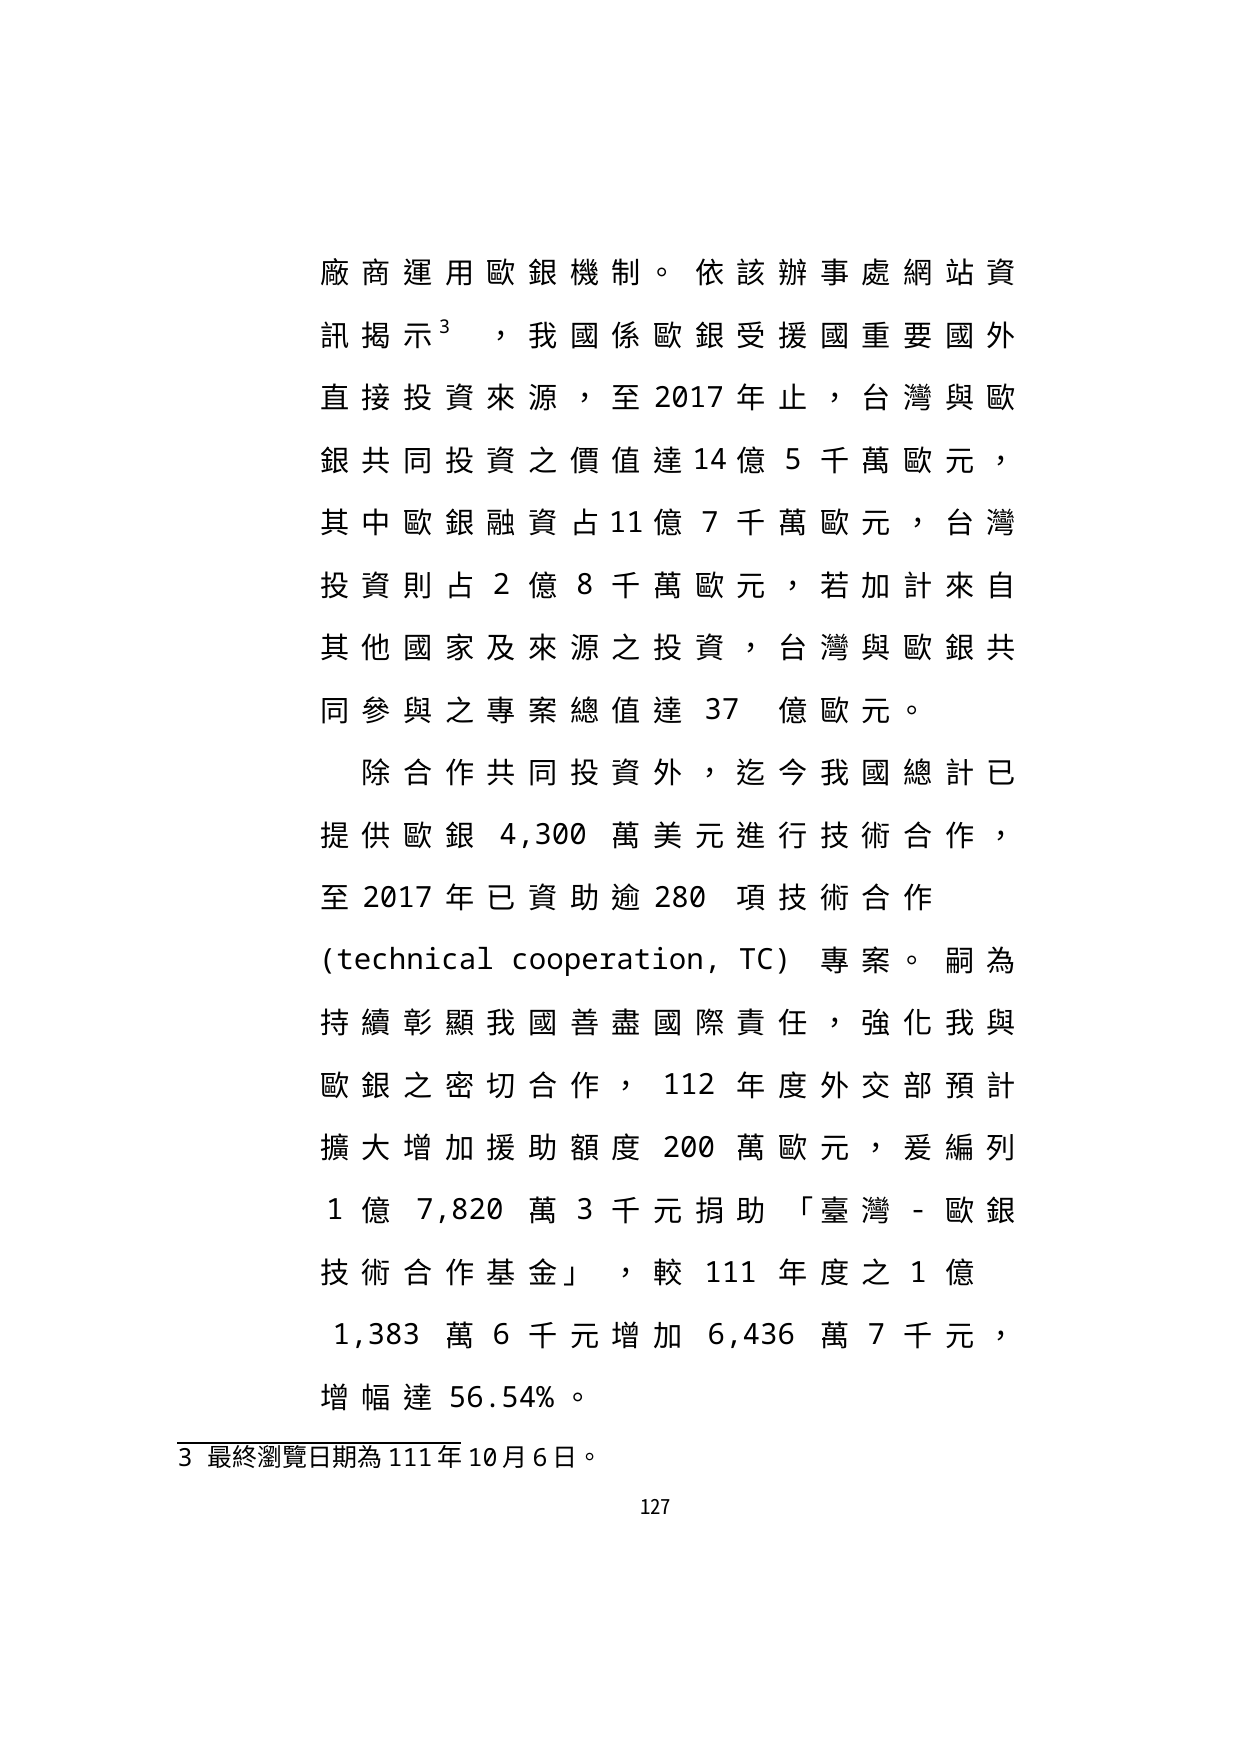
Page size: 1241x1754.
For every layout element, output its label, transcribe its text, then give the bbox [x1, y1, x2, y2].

text 除合作共同投資外，迄今我國總計已提供歐銀4,300萬美元進行技術合作，至2017年已資助逾280 項技術合作(technical cooperation, TC) 專案。嗣為持續彰顯我國善盡國際責任，強化我與歐銀之密切合作，112年度外交部預計擴大增加援助額度200萬歐元，爰編列1億7,820萬3千元捐助「臺灣-歐銀技術合作基金」，較111年度之1億1,383萬6千元增加6,436萬7千元，增幅達56.54%。 [277, 729, 1022, 1417]
text 最終瀏覽日期為111年10月6日。 [177, 1443, 1034, 1473]
text 廠商運用歐銀機制。依該辦事處網站資訊揭示，我國係歐銀受援國重要國外直接投資來源，至2017年止，台灣與歐銀共同投資之價值達14億5千萬歐元，其中歐銀融資占11億7千萬歐元，台灣投資則占2億8千萬歐元，若加計來自其他國家及來源之投資，台灣與歐銀共同參與之專案總值達37 億歐元。 [277, 229, 1022, 729]
